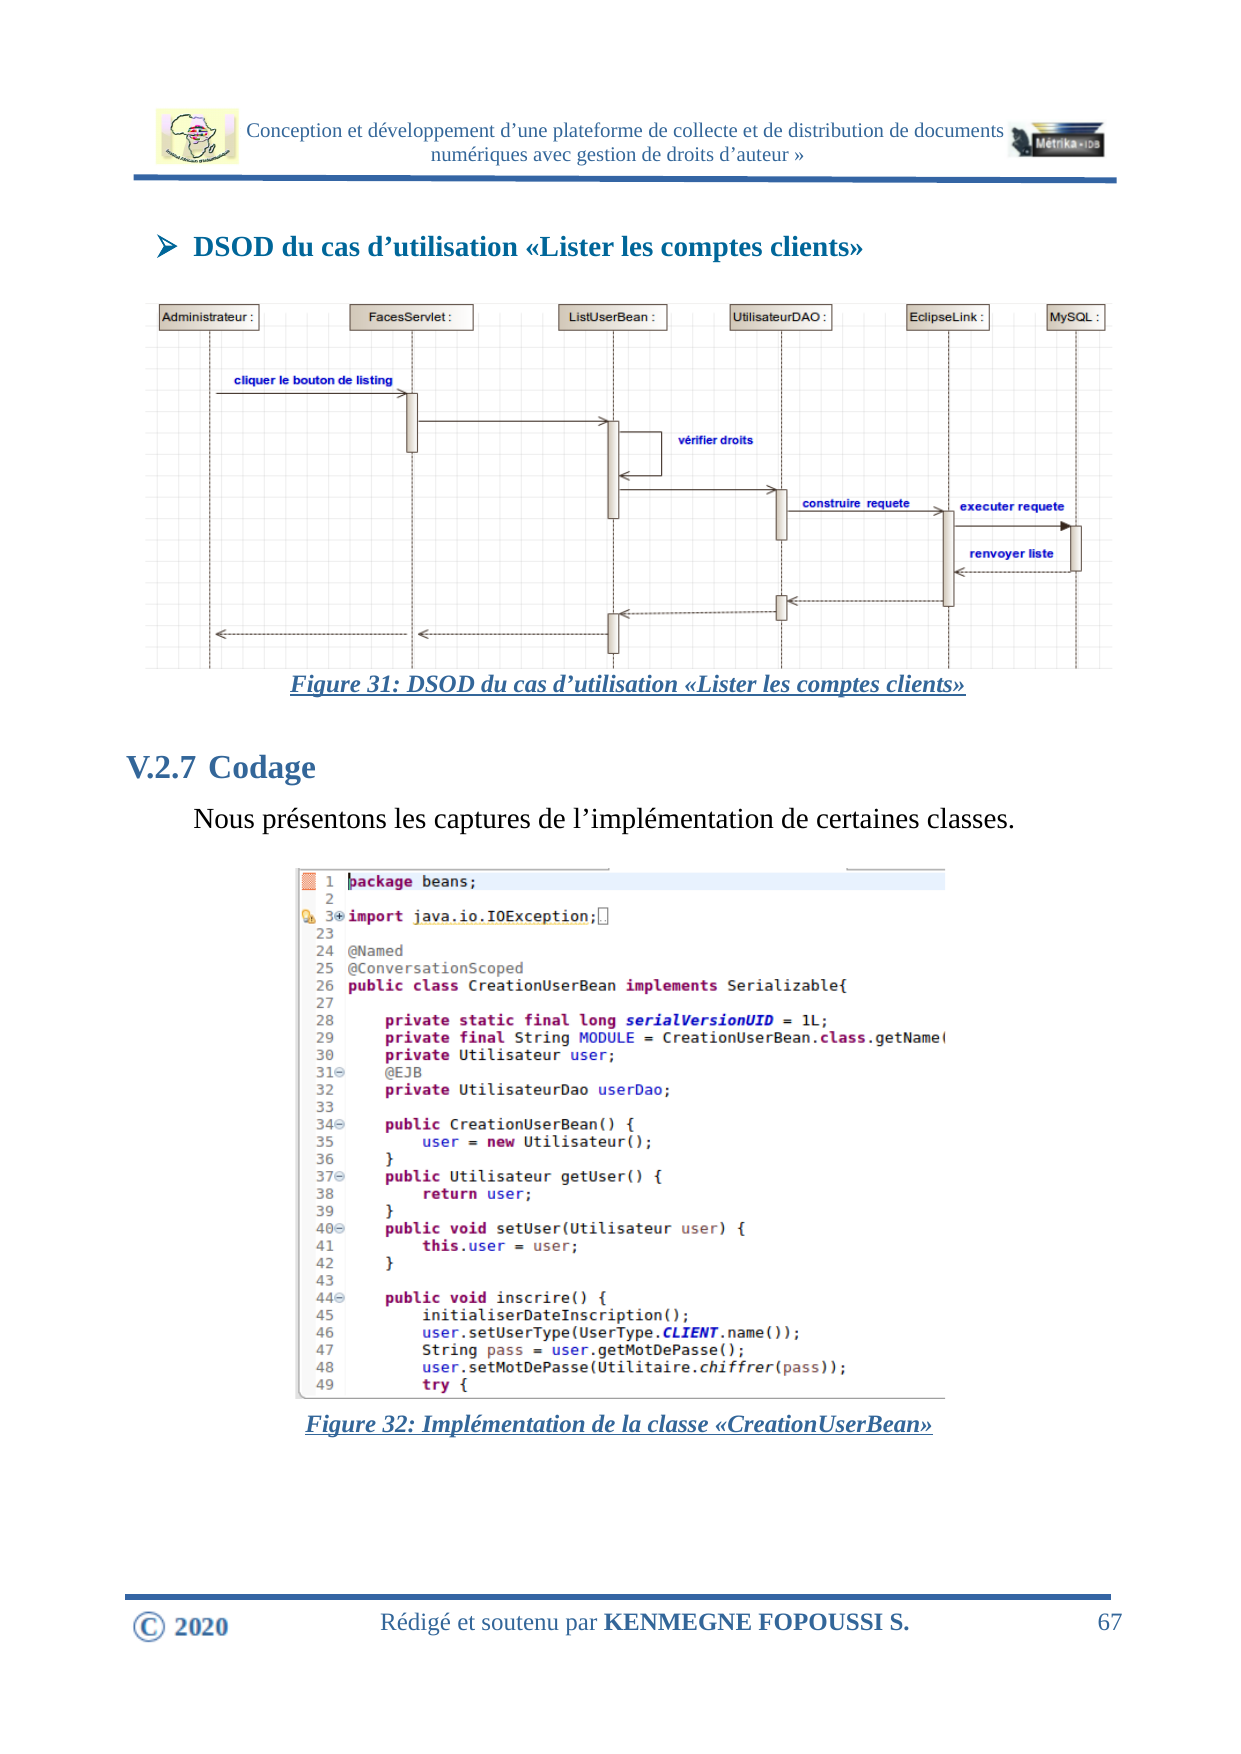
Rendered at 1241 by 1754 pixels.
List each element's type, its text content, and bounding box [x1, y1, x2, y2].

text Figure 31: DSOD du cas d’utilisation «Lister les comptes clients» [167, 669, 1091, 698]
picture [1003, 116, 1109, 160]
subtitle Codage [118, 747, 1122, 786]
list DSOD du cas d’utilisation «Lister les comptes clients» [156, 229, 1122, 263]
picture [126, 1604, 231, 1647]
picture [145, 303, 1113, 669]
text Nous présentons les captures de l’implémentation de certaines classes. [118, 801, 1122, 834]
picture [295, 868, 946, 1399]
text Figure 32: Implémentation de la classe «CreationUserBean» [295, 1399, 945, 1438]
picture [154, 107, 241, 166]
